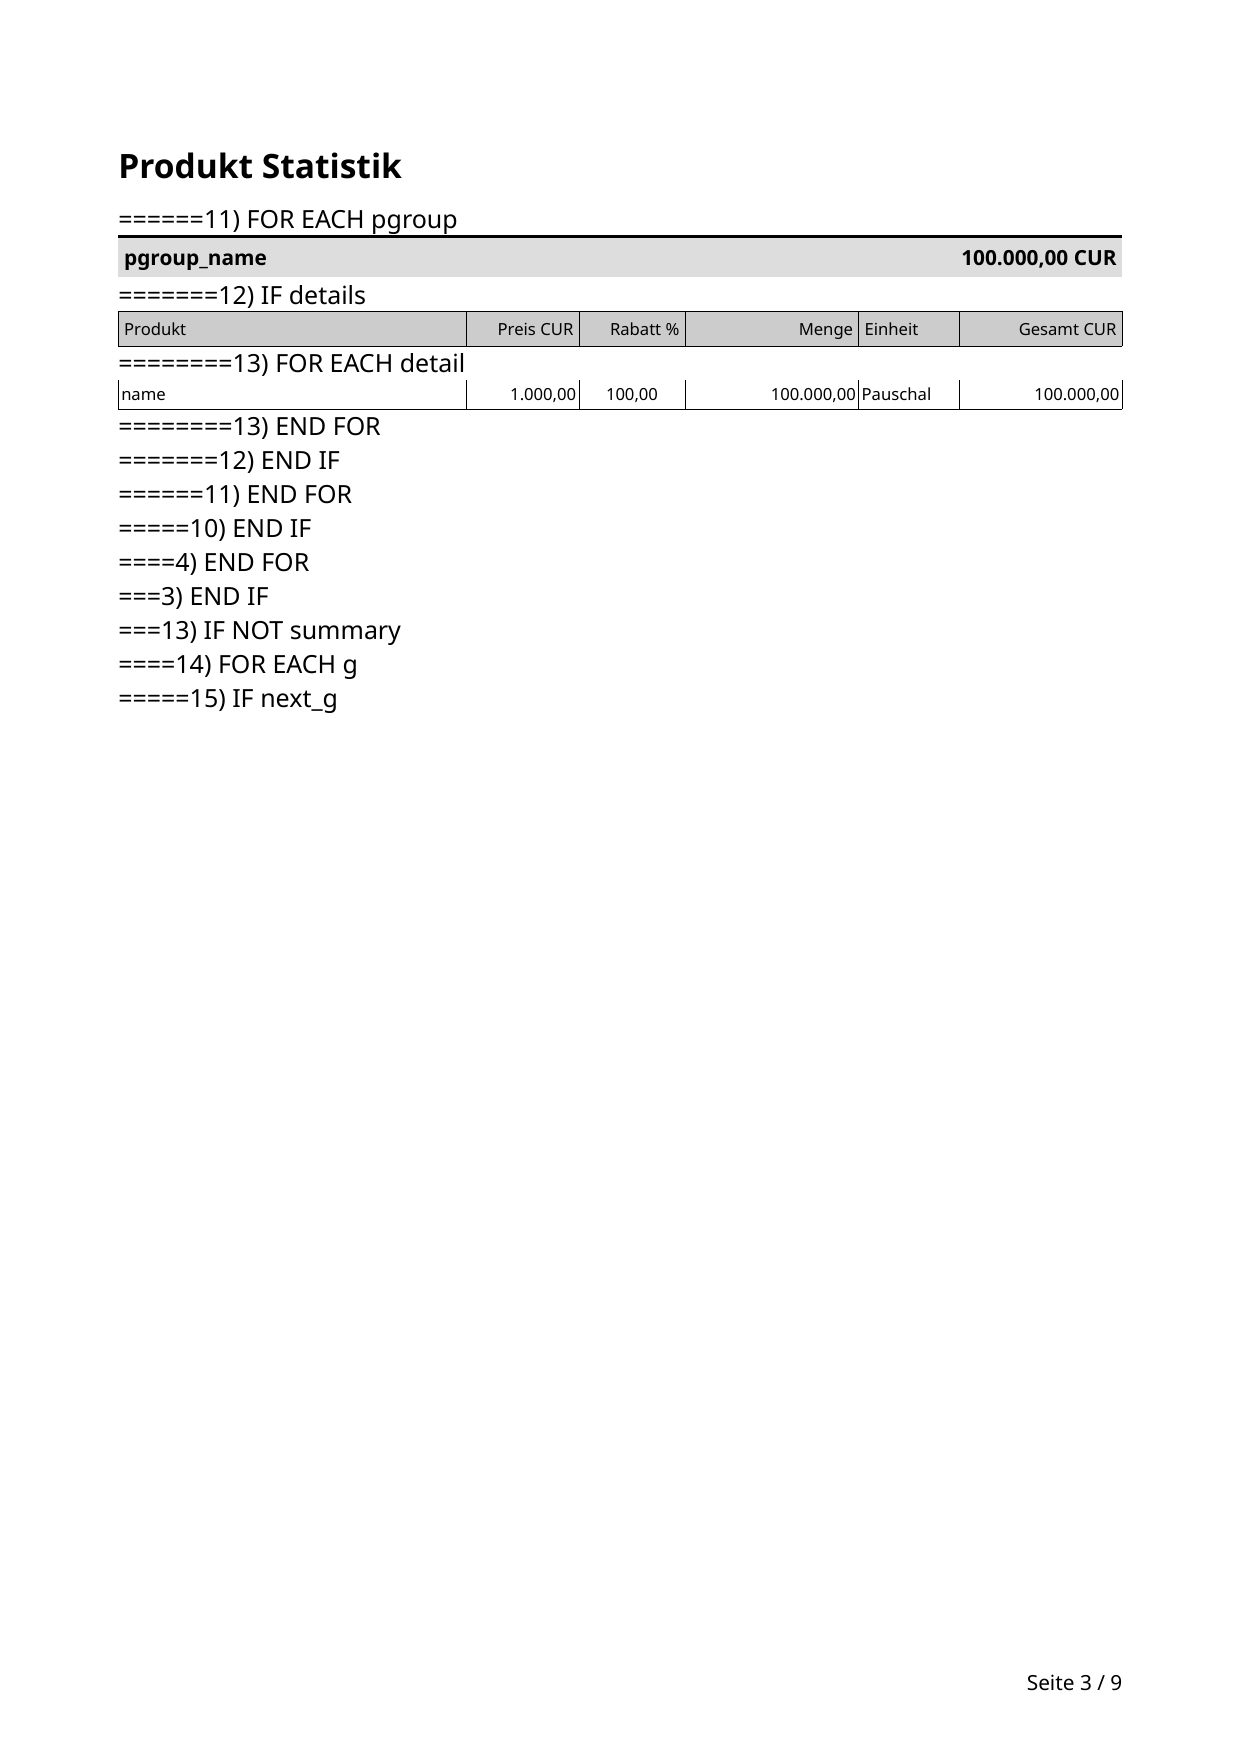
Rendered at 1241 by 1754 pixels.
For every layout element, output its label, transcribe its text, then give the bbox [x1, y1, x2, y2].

table_header 1.000,00 [467, 380, 579, 408]
subtitle Produkt Statistik [118, 143, 1122, 189]
text ======11) END FOR [118, 477, 1122, 511]
text ========13) FOR EACH detail [118, 347, 1122, 380]
table_header name [119, 380, 466, 408]
text =======12) END IF [118, 443, 1122, 477]
table_header Menge [686, 312, 858, 346]
text ====4) END FOR [118, 545, 1122, 579]
text ===13) IF NOT summary [118, 613, 1122, 647]
table_header Einheit [859, 312, 959, 346]
text =======12) IF details [118, 277, 1122, 311]
text =====10) END IF [118, 511, 1122, 545]
text ====14) FOR EACH g [118, 647, 1122, 681]
text ========13) END FOR [118, 410, 1122, 443]
table_header Preis CUR [467, 312, 579, 346]
table_header 100.000,00 [960, 380, 1122, 408]
table_header Pauschal [859, 380, 959, 408]
text ===3) END IF [118, 579, 1122, 613]
text ======11) FOR EACH pgroup [118, 201, 1122, 235]
table_header 100,00 [580, 380, 685, 408]
table_header Rabatt % [580, 312, 685, 346]
text =====15) IF next_g [118, 681, 1122, 715]
table_header 100.000,00 CUR [856, 238, 1122, 277]
table_header pgroup_name [118, 238, 856, 277]
table_header 100.000,00 [686, 380, 858, 408]
table_header Produkt [119, 312, 466, 346]
table_header Gesamt CUR [960, 312, 1122, 346]
